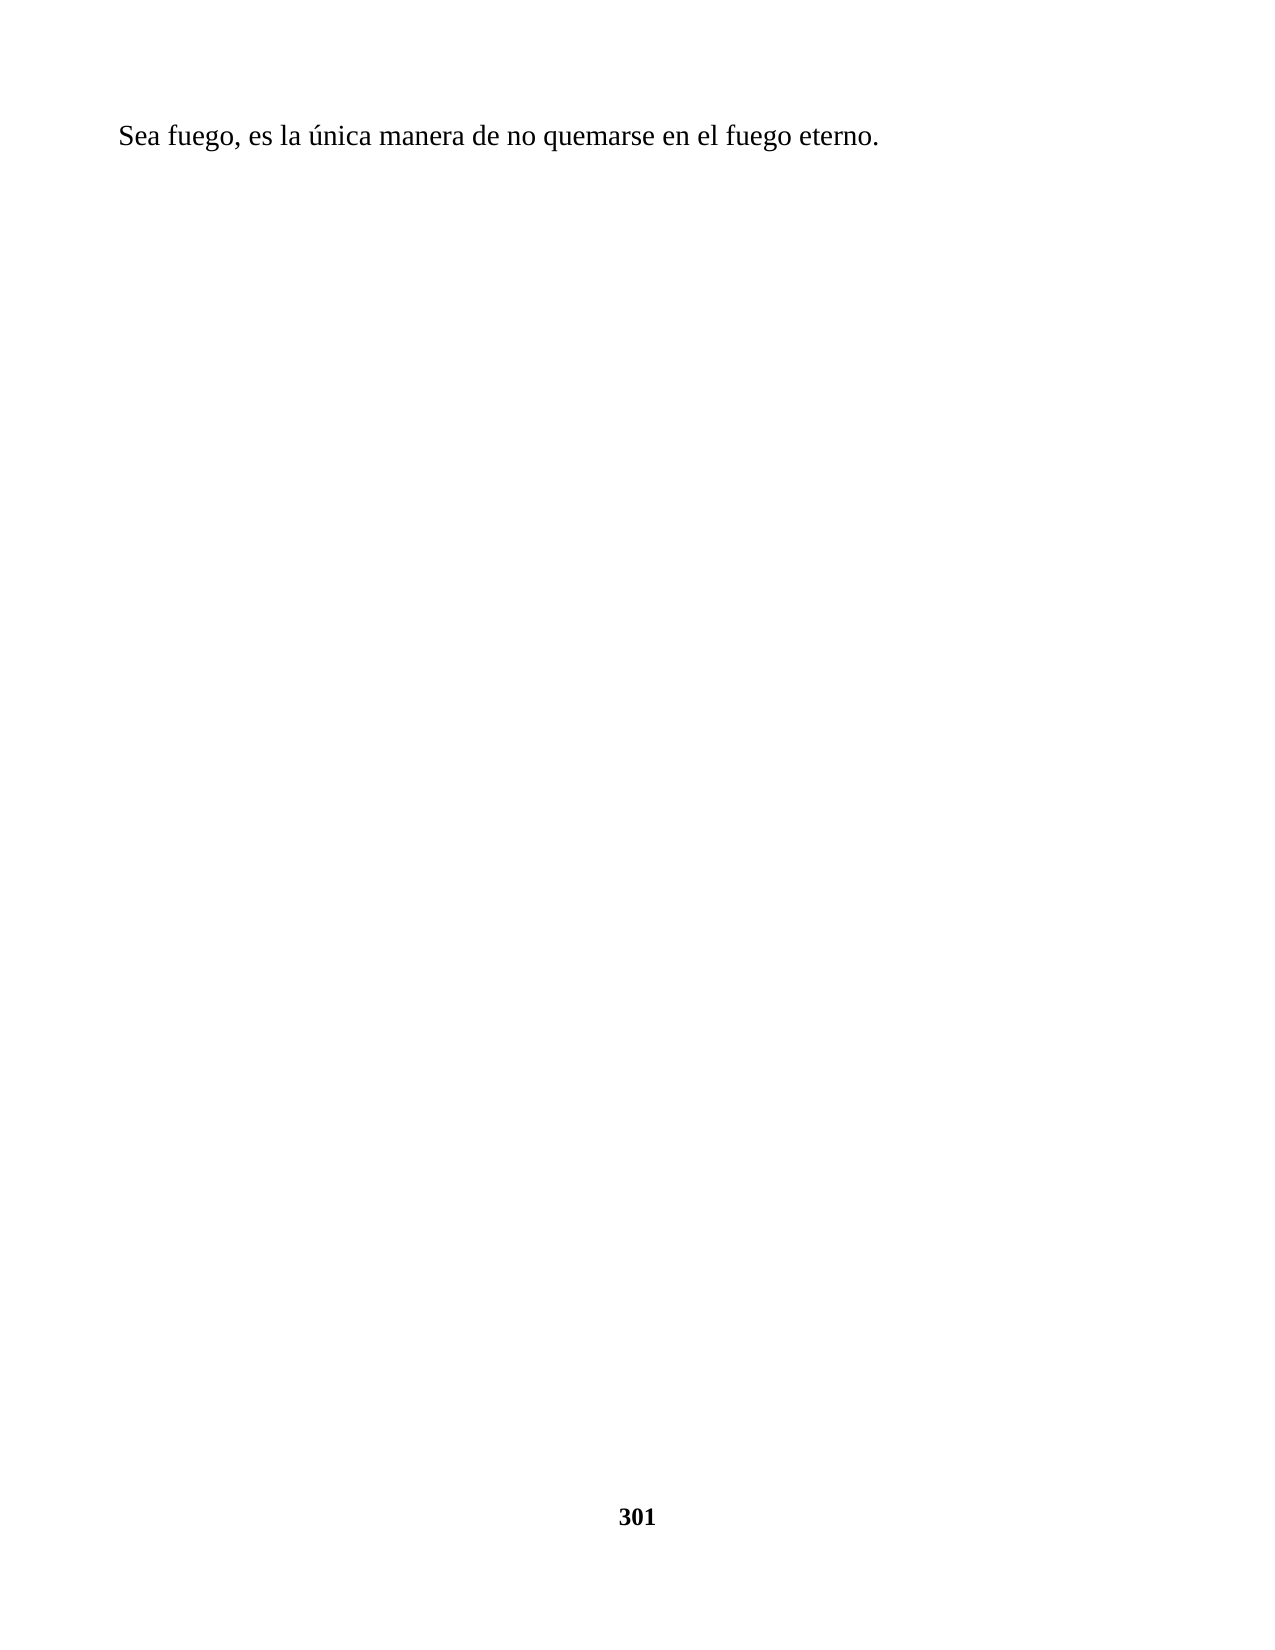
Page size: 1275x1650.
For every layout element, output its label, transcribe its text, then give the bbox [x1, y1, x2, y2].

text Sea fuego, es la única manera de no quemarse en el fuego eterno. [118, 118, 1157, 152]
